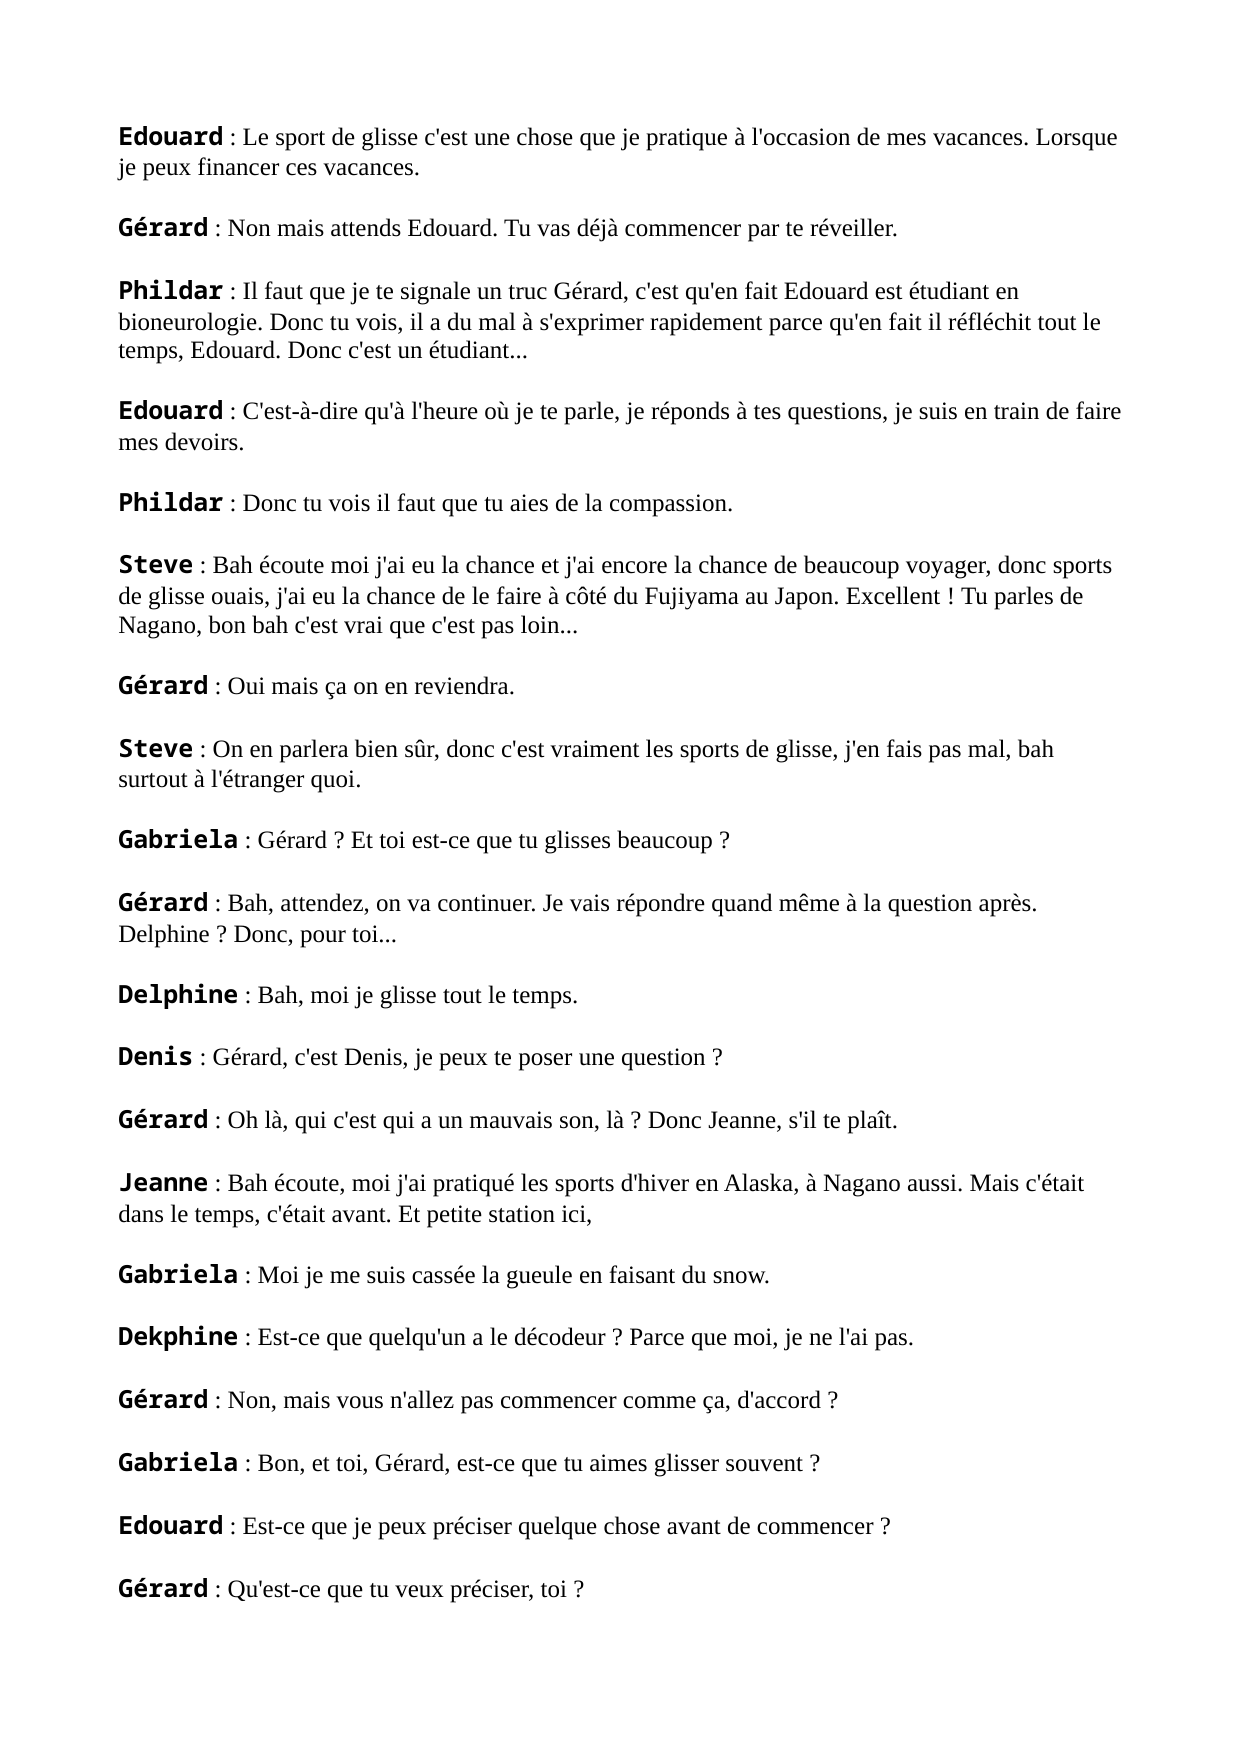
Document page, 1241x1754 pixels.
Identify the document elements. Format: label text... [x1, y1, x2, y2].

text Gérard : Bah, attendez, on va continuer. Je vais répondre quand même à la question après. [118, 885, 1122, 919]
text Steve : On en parlera bien sûr, donc c'est vraiment les sports de glisse, j'en fais pas mal, bah surtout à l'étranger quoi. [118, 730, 1122, 793]
text Gérard : Non, mais vous n'allez pas commencer comme ça, d'accord ? [118, 1382, 1122, 1416]
text Edouard : Est-ce que je peux préciser quelque chose avant de commencer ? [118, 1507, 1122, 1542]
text Gabriela : Moi je me suis cassée la gueule en faisant du snow. [118, 1256, 1122, 1290]
text Edouard : Le sport de glisse c'est une chose que je pratique à l'occasion de mes vacances. Lorsque je peux financer ces vacances. [118, 118, 1122, 181]
text Delphine ? Donc, pour toi... [118, 919, 1122, 947]
text Delphine : Bah, moi je glisse tout le temps. [118, 976, 1122, 1010]
text Gérard : Non mais attends Edouard. Tu vas déjà commencer par te réveiller. [118, 210, 1122, 244]
text Phildar : Il faut que je te signale un truc Gérard, c'est qu'en fait Edouard est étudiant en bioneurologie. Donc tu vois, il a du mal à s'exprimer rapidement parce qu'en fait il réfléchit tout le temps, Edouard. Donc c'est un étudiant... [118, 272, 1122, 364]
text Edouard : C'est-à-dire qu'à l'heure où je te parle, je réponds à tes questions, je suis en train de faire mes devoirs. [118, 393, 1122, 456]
text Dekphine : Est-ce que quelqu'un a le décodeur ? Parce que moi, je ne l'ai pas. [118, 1319, 1122, 1353]
text Gérard : Oh là, qui c'est qui a un mauvais son, là ? Donc Jeanne, s'il te plaît. [118, 1102, 1122, 1136]
text Gabriela : Gérard ? Et toi est-ce que tu glisses beaucoup ? [118, 822, 1122, 856]
text Jeanne : Bah écoute, moi j'ai pratiqué les sports d'hiver en Alaska, à Nagano aussi. Mais c'était dans le temps, c'était avant. Et petite station ici, [118, 1165, 1122, 1227]
text Steve : Bah écoute moi j'ai eu la chance et j'ai encore la chance de beaucoup voyager, donc sports de glisse ouais, j'ai eu la chance de le faire à côté du Fujiyama au Japon. Excellent ! Tu parles de Nagano, bon bah c'est vrai que c'est pas loin... [118, 547, 1122, 639]
text Gérard : Oui mais ça on en reviendra. [118, 667, 1122, 702]
text Gabriela : Bon, et toi, Gérard, est-ce que tu aimes glisser souvent ? [118, 1445, 1122, 1479]
text Denis : Gérard, c'est Denis, je peux te poser une question ? [118, 1039, 1122, 1073]
text Phildar : Donc tu vois il faut que tu aies de la compassion. [118, 484, 1122, 518]
text Gérard : Qu'est-ce que tu veux préciser, toi ? [118, 1570, 1122, 1604]
